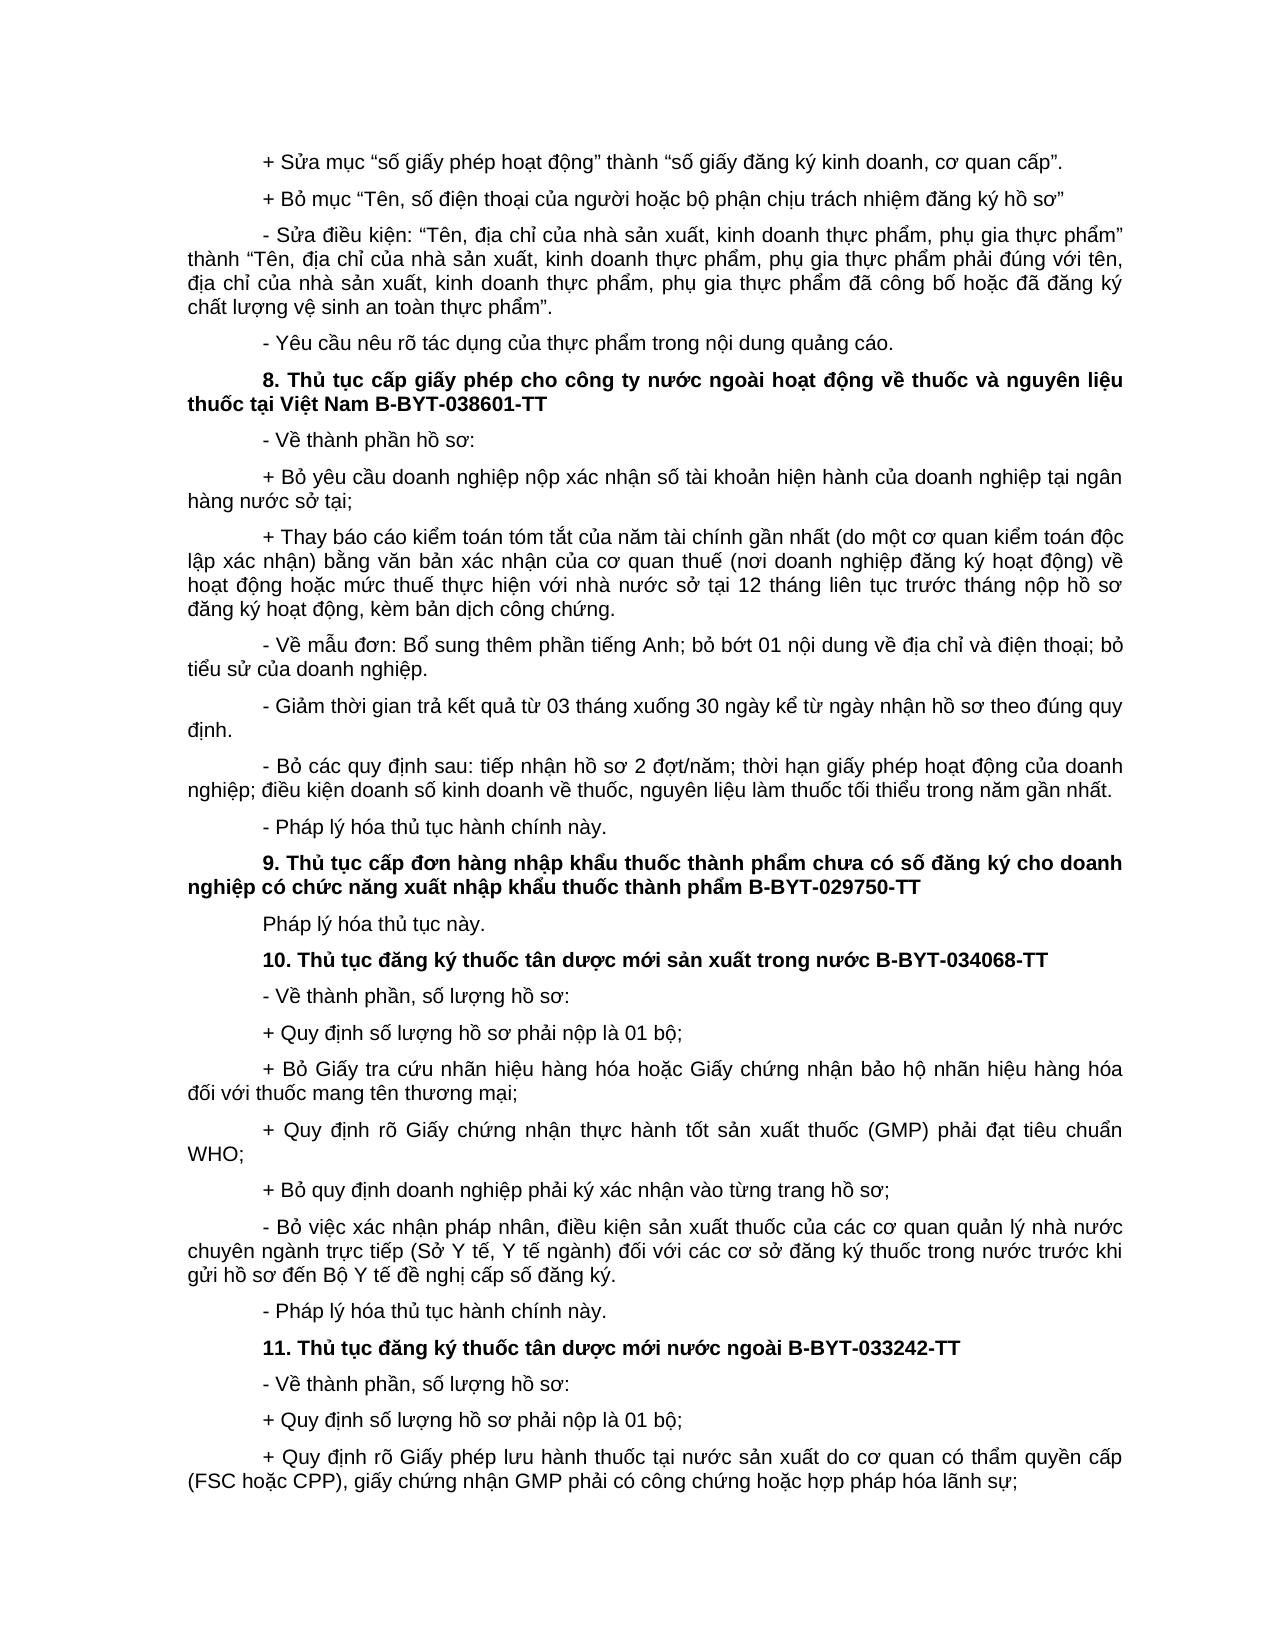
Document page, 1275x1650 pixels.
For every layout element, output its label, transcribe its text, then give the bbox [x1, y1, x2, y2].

text - Về thành phần hồ sơ: [187, 428, 1125, 452]
text - Sửa điều kiện: “Tên, địa chỉ của nhà sản xuất, kinh doanh thực phẩm, phụ gia thực phẩm” thành “Tên, địa chỉ của nhà sản xuất, kinh doanh thực phẩm, phụ gia thực phẩm phải đúng với tên, địa chỉ của nhà sản xuất, kinh doanh thực phẩm, phụ gia thực phẩm đã công bố hoặc đã đăng ký chất lượng vệ sinh an toàn thực phẩm”. [187, 223, 1125, 319]
text + Bỏ mục “Tên, số điện thoại của người hoặc bộ phận chịu trách nhiệm đăng ký hồ sơ” [187, 186, 1125, 210]
text 11. Thủ tục đăng ký thuốc tân dược mới nước ngoài B-BYT-033242-TT [187, 1335, 1125, 1359]
text + Quy định số lượng hồ sơ phải nộp là 01 bộ; [187, 1408, 1125, 1432]
text - Về mẫu đơn: Bổ sung thêm phần tiếng Anh; bỏ bớt 01 nội dung về địa chỉ và điện thoại; bỏ tiểu sử của doanh nghiệp. [187, 633, 1125, 681]
text - Về thành phần, số lượng hồ sơ: [187, 1372, 1125, 1396]
text Pháp lý hóa thủ tục này. [187, 911, 1125, 935]
text - Bỏ việc xác nhận pháp nhân, điều kiện sản xuất thuốc của các cơ quan quản lý nhà nước chuyên ngành trực tiếp (Sở Y tế, Y tế ngành) đối với các cơ sở đăng ký thuốc trong nước trước khi gửi hồ sơ đến Bộ Y tế đề nghị cấp số đăng ký. [187, 1214, 1125, 1286]
text + Thay báo cáo kiểm toán tóm tắt của năm tài chính gần nhất (do một cơ quan kiểm toán độc lập xác nhận) bằng văn bản xác nhận của cơ quan thuế (nơi doanh nghiệp đăng ký hoạt động) về hoạt động hoặc mức thuế thực hiện với nhà nước sở tại 12 tháng liên tục trước tháng nộp hồ sơ đăng ký hoạt động, kèm bản dịch công chứng. [187, 525, 1125, 621]
text - Pháp lý hóa thủ tục hành chính này. [187, 1299, 1125, 1323]
text + Bỏ yêu cầu doanh nghiệp nộp xác nhận số tài khoản hiện hành của doanh nghiệp tại ngân hàng nước sở tại; [187, 464, 1125, 512]
text 10. Thủ tục đăng ký thuốc tân dược mới sản xuất trong nước B-BYT-034068-TT [187, 948, 1125, 972]
text - Giảm thời gian trả kết quả từ 03 tháng xuống 30 ngày kể từ ngày nhận hồ sơ theo đúng quy định. [187, 694, 1125, 742]
text 8. Thủ tục cấp giấy phép cho công ty nước ngoài hoạt động về thuốc và nguyên liệu thuốc tại Việt Nam B-BYT-038601-TT [187, 368, 1125, 416]
text + Bỏ quy định doanh nghiệp phải ký xác nhận vào từng trang hồ sơ; [187, 1178, 1125, 1202]
text + Quy định rõ Giấy chứng nhận thực hành tốt sản xuất thuốc (GMP) phải đạt tiêu chuẩn WHO; [187, 1118, 1125, 1166]
text + Quy định số lượng hồ sơ phải nộp là 01 bộ; [187, 1021, 1125, 1045]
text + Bỏ Giấy tra cứu nhãn hiệu hàng hóa hoặc Giấy chứng nhận bảo hộ nhãn hiệu hàng hóa đối với thuốc mang tên thương mại; [187, 1057, 1125, 1105]
text - Bỏ các quy định sau: tiếp nhận hồ sơ 2 đợt/năm; thời hạn giấy phép hoạt động của doanh nghiệp; điều kiện doanh số kinh doanh về thuốc, nguyên liệu làm thuốc tối thiểu trong năm gần nhất. [187, 754, 1125, 802]
text + Sửa mục “số giấy phép hoạt động” thành “số giấy đăng ký kinh doanh, cơ quan cấp”. [187, 150, 1125, 174]
text - Yêu cầu nêu rõ tác dụng của thực phẩm trong nội dung quảng cáo. [187, 331, 1125, 355]
text 9. Thủ tục cấp đơn hàng nhập khẩu thuốc thành phẩm chưa có số đăng ký cho doanh nghiệp có chức năng xuất nhập khẩu thuốc thành phẩm B-BYT-029750-TT [187, 851, 1125, 899]
text - Pháp lý hóa thủ tục hành chính này. [187, 814, 1125, 838]
text + Quy định rõ Giấy phép lưu hành thuốc tại nước sản xuất do cơ quan có thẩm quyền cấp (FSC hoặc CPP), giấy chứng nhận GMP phải có công chứng hoặc hợp pháp hóa lãnh sự; [187, 1445, 1125, 1493]
text - Về thành phần, số lượng hồ sơ: [187, 984, 1125, 1008]
